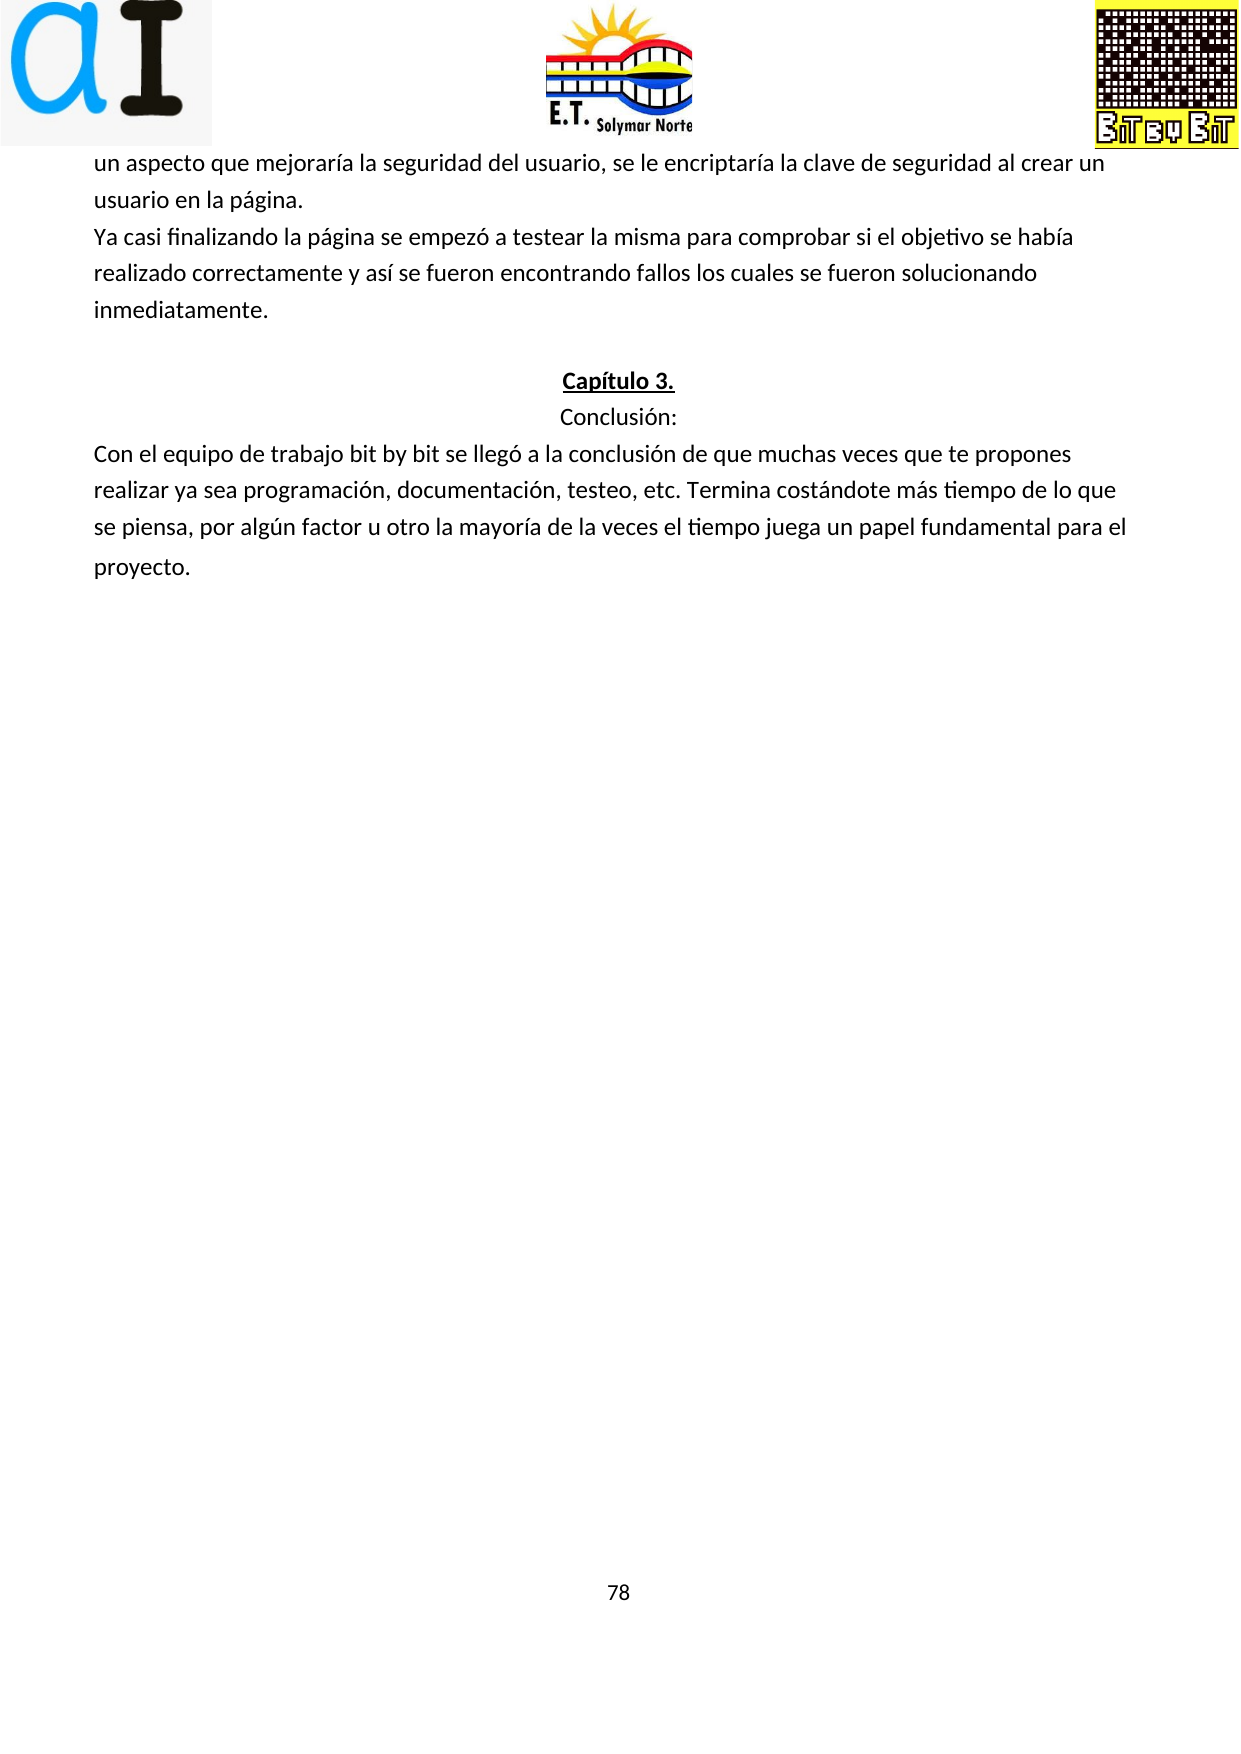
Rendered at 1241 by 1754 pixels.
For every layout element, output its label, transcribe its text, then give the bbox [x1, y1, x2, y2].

picture [0, 0, 212, 146]
text Ya casi finalizando la página se empezó a testear la misma para comprobar si el objetivo se había realizado correctamente y así se fueron encontrando fallos los cuales se fueron solucionando inmediatamente. [94, 221, 1143, 324]
picture [1094, 0, 1239, 149]
picture [546, 0, 693, 146]
text Capítulo 3. [94, 365, 1143, 395]
text Con el equipo de trabajo bit by bit se llegó a la conclusión de que muchas veces que te propones realizar ya sea programación, documentación, testeo, etc. Termina costándote más tiempo de lo que se piensa, por algún factor u otro la mayoría de la veces el tiempo juega un papel fundamental para el proyecto. [94, 438, 1143, 582]
text un aspecto que mejoraría la seguridad del usuario, se le encriptaría la clave de seguridad al crear un usuario en la página. [94, 148, 1143, 215]
text Conclusión: [94, 401, 1143, 432]
